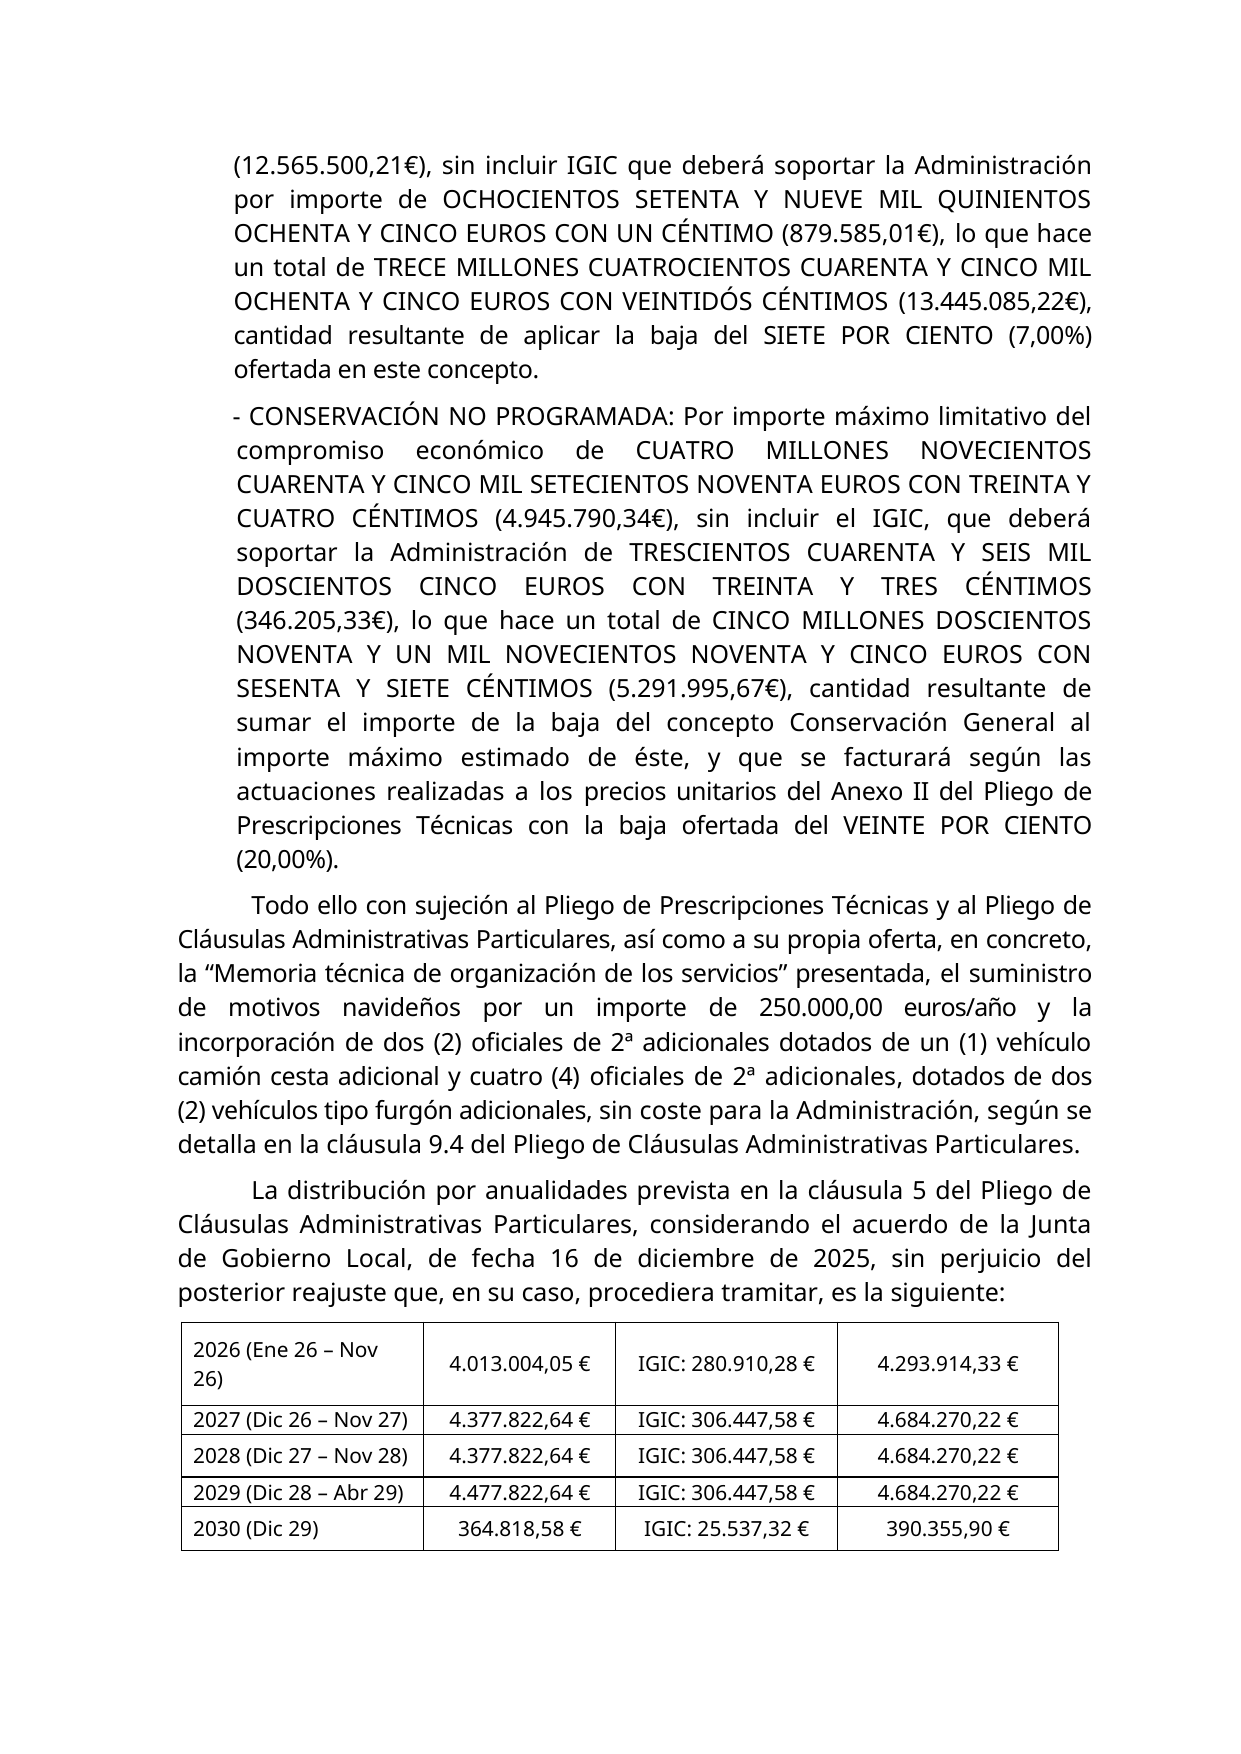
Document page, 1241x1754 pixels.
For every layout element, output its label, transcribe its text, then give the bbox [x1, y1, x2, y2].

text (12.565.500,21€), sin incluir IGIC que deberá soportar la Administración por importe de OCHOCIENTOS SETENTA Y NUEVE MIL QUINIENTOS OCHENTA Y CINCO EUROS CON UN CÉNTIMO (879.585,01€), lo que hace un total de TRECE MILLONES CUATROCIENTOS CUARENTA Y CINCO MIL OCHENTA Y CINCO EUROS CON VEINTIDÓS CÉNTIMOS (13.445.085,22€), cantidad resultante de aplicar la baja del SIETE POR CIENTO (7,00%) ofertada en este concepto. [233, 148, 1093, 386]
text La distribución por anualidades prevista en la cláusula 5 del Pliego de Cláusulas Administrativas Particulares, considerando el acuerdo de la Junta de Gobierno Local, de fecha 16 de diciembre de 2025, sin perjuicio del posterior reajuste que, en su caso, procediera tramitar, es la siguiente: [177, 1173, 1093, 1309]
table_cell 2027 (Dic 26 – Nov 27) [182, 1406, 423, 1434]
table_cell 4.684.270,22 € [838, 1435, 1058, 1476]
text - CONSERVACIÓN NO PROGRAMADA: Por importe máximo limitativo del compromiso económico de CUATRO MILLONES NOVECIENTOS CUARENTA Y CINCO MIL SETECIENTOS NOVENTA EUROS CON TREINTA Y CUATRO CÉNTIMOS (4.945.790,34€), sin incluir el IGIC, que deberá soportar la Administración de TRESCIENTOS CUARENTA Y SEIS MIL DOSCIENTOS CINCO EUROS CON TREINTA Y TRES CÉNTIMOS (346.205,33€), lo que hace un total de CINCO MILLONES DOSCIENTOS NOVENTA Y UN MIL NOVECIENTOS NOVENTA Y CINCO EUROS CON SESENTA Y SIETE CÉNTIMOS (5.291.995,67€), cantidad resultante de sumar el importe de la baja del concepto Conservación General al importe máximo estimado de éste, y que se facturará según las actuaciones realizadas a los precios unitarios del Anexo II del Pliego de Prescripciones Técnicas con la baja ofertada del VEINTE POR CIENTO (20,00%). [232, 398, 1093, 875]
table_cell IGIC: 306.447,58 € [616, 1406, 837, 1434]
table_cell 2030 (Dic 29) [182, 1507, 423, 1550]
text Todo ello con sujeción al Pliego de Prescripciones Técnicas y al Pliego de Cláusulas Administrativas Particulares, así como a su propia oferta, en concreto, la “Memoria técnica de organización de los servicios” presentada, el suministro de motivos navideños por un importe de 250.000,00 euros/año y la incorporación de dos (2) oficiales de 2ª adicionales dotados de un (1) vehículo camión cesta adicional y cuatro (4) oficiales de 2ª adicionales, dotados de dos (2) vehículos tipo furgón adicionales, sin coste para la Administración, según se detalla en la cláusula 9.4 del Pliego de Cláusulas Administrativas Particulares. [177, 888, 1093, 1160]
table_cell 4.684.270,22 € [838, 1478, 1058, 1506]
table_cell 4.377.822,64 € [424, 1406, 615, 1434]
table_cell 4.377.822,64 € [424, 1435, 615, 1476]
table_header IGIC: 280.910,28 € [616, 1323, 837, 1404]
table_cell 2028 (Dic 27 – Nov 28) [182, 1435, 423, 1476]
table_header 4.293.914,33 € [838, 1323, 1058, 1404]
table_cell IGIC: 306.447,58 € [616, 1435, 837, 1476]
table_cell IGIC: 25.537,32 € [616, 1507, 837, 1550]
table_header 2026 (Ene 26 – Nov 26) [182, 1323, 423, 1404]
table_cell IGIC: 306.447,58 € [616, 1478, 837, 1506]
table_cell 364.818,58 € [424, 1507, 615, 1550]
table_cell 4.477.822,64 € [424, 1478, 615, 1506]
table_cell 4.684.270,22 € [838, 1406, 1058, 1434]
table_cell 2029 (Dic 28 – Abr 29) [182, 1478, 423, 1506]
table_cell 390.355,90 € [838, 1507, 1058, 1550]
table_header 4.013.004,05 € [424, 1323, 615, 1404]
